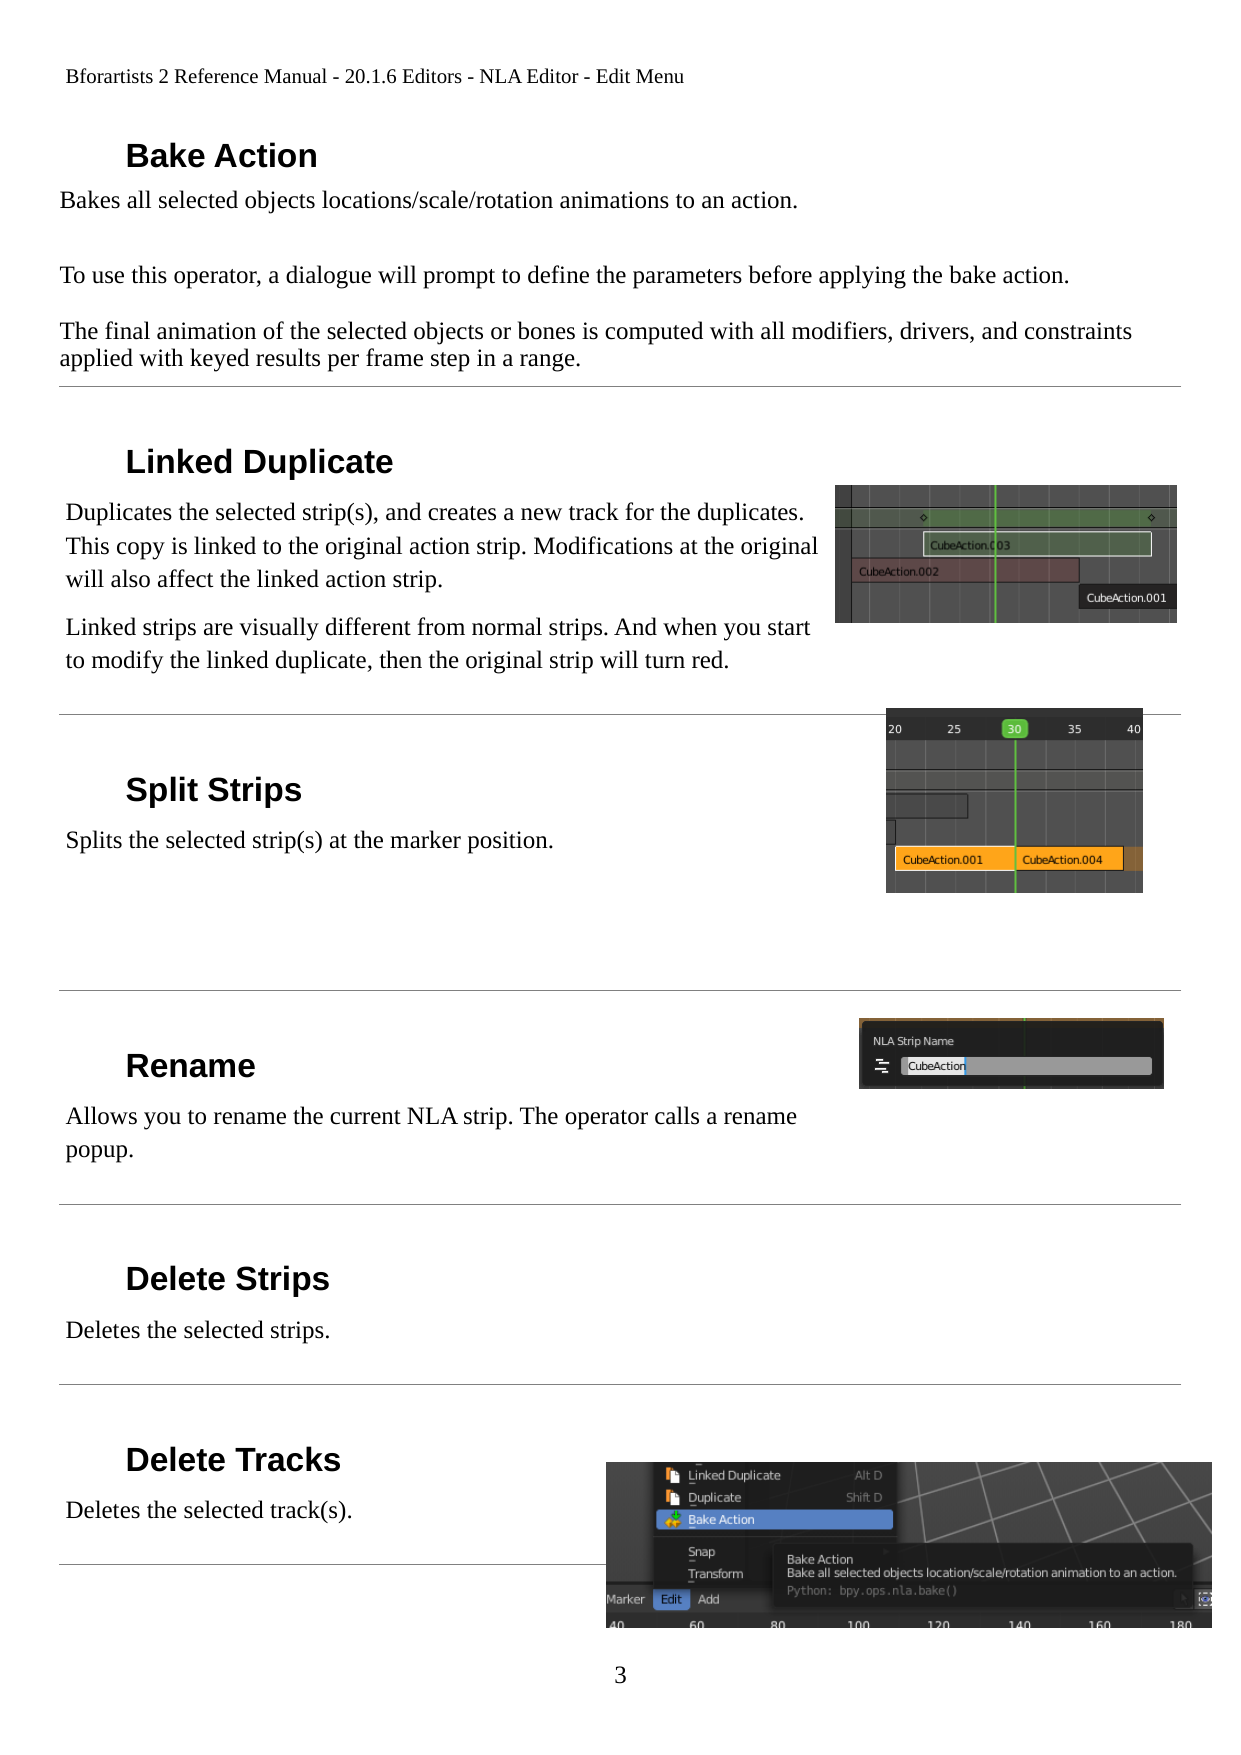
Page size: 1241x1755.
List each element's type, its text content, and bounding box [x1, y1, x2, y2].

subtitle Delete Strips [119, 1254, 1181, 1304]
subtitle [1143, 764, 1181, 814]
text Deletes the selected track(s). [59, 1490, 606, 1530]
picture [606, 1462, 1212, 1628]
list To use this operator, a dialogue will prompt to define the parameters before applying the bake action. [59, 261, 1181, 289]
text Duplicates the selected strip(s), and creates a new track for the duplicates. This copy is linked to the original action strip. Modifications at the original will also affect the linked action strip. [59, 492, 835, 593]
subtitle Linked Duplicate [119, 437, 1181, 487]
subtitle Delete Tracks [119, 1434, 1181, 1484]
list The final animation of the selected objects or bones is computed with all modifiers, drivers, and constraints applied with keyed results per frame step in a range. [59, 317, 1181, 372]
list Bakes all selected objects locations/scale/rotation animations to an action. [59, 186, 1181, 214]
text Linked strips are visually different from normal strips. And when you start to modify the linked duplicate, then the original strip will turn red. [59, 607, 1181, 680]
picture [835, 485, 1177, 623]
picture [886, 708, 1143, 893]
text Allows you to rename the current NLA strip. The operator calls a rename popup. [59, 1096, 1181, 1169]
subtitle Split Strips [119, 764, 886, 814]
picture [859, 1018, 1164, 1089]
subtitle Bake Action [119, 130, 1181, 180]
subtitle Rename [119, 1041, 1181, 1091]
text [1143, 820, 1181, 854]
text Splits the selected strip(s) at the marker position. [59, 820, 886, 854]
text Deletes the selected strips. [59, 1309, 1181, 1350]
